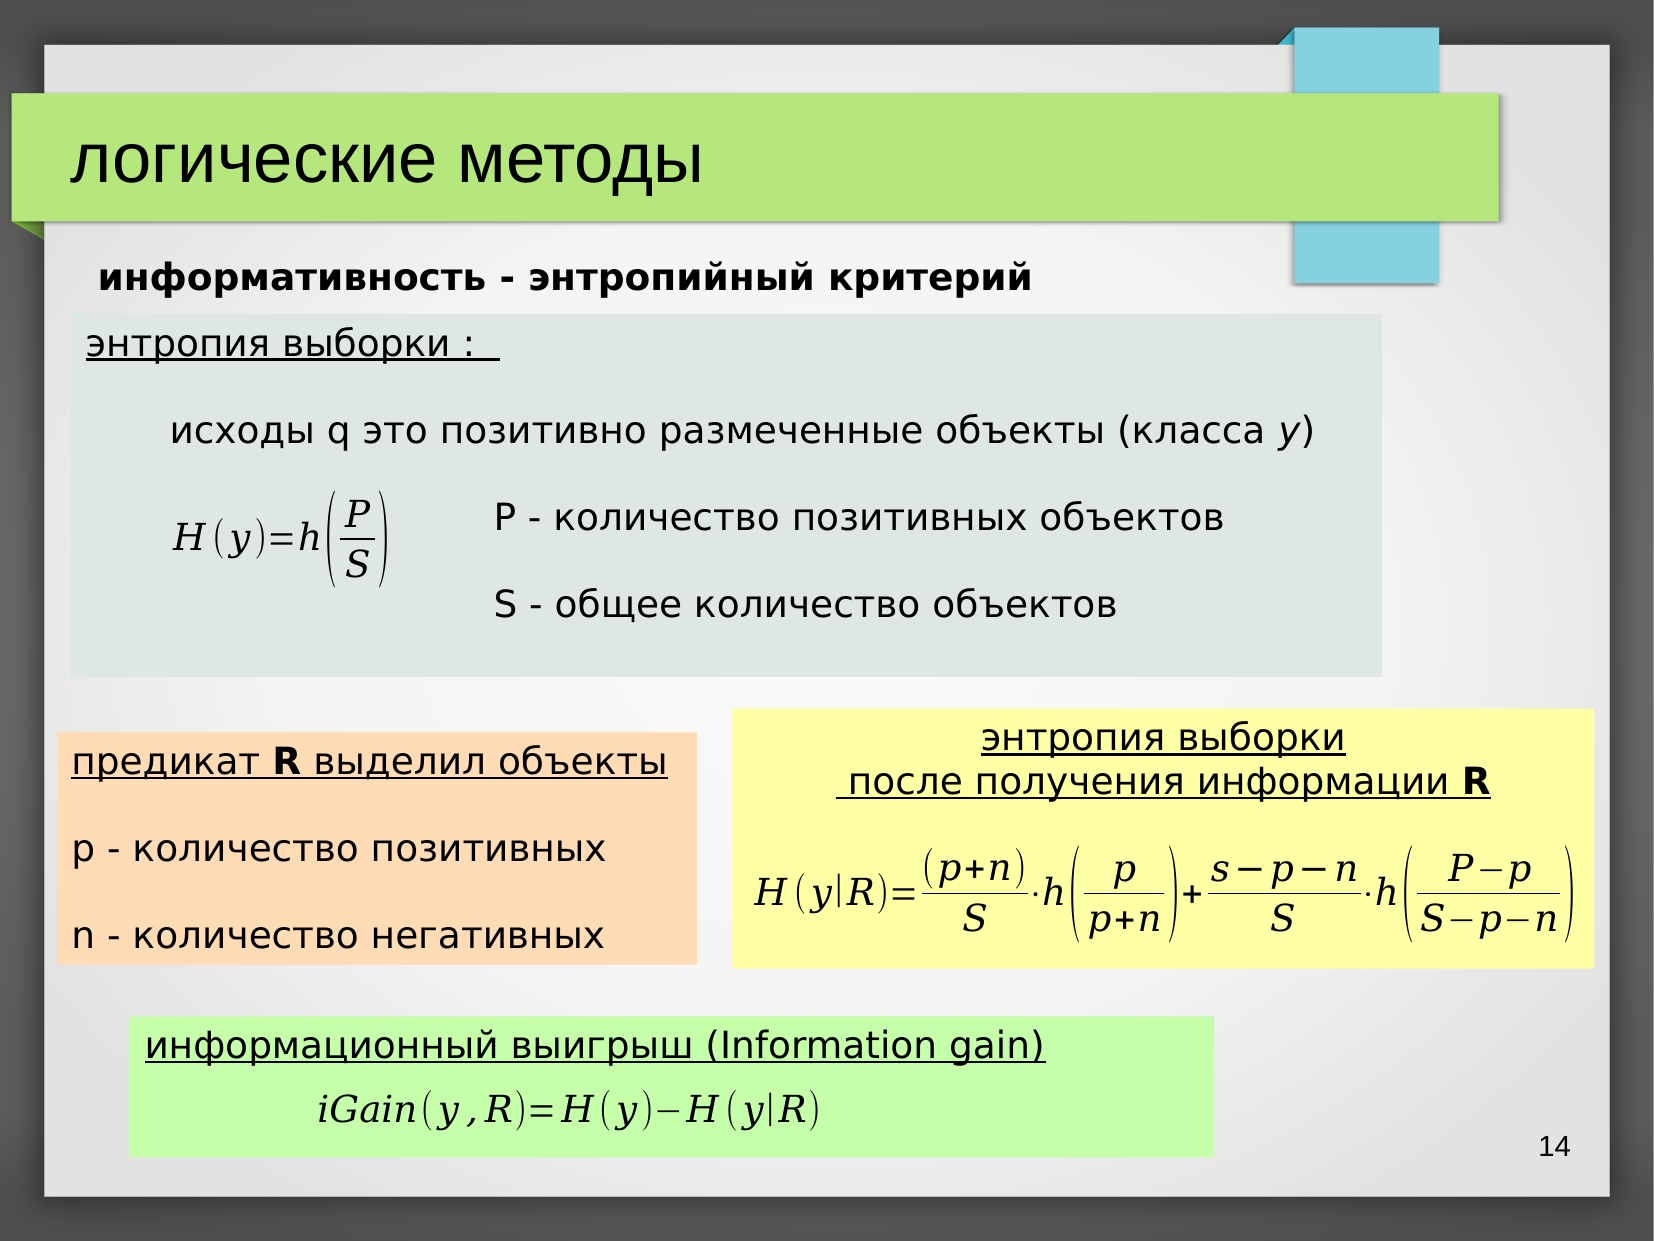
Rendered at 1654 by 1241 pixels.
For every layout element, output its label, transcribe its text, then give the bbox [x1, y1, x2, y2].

title логические методы [70, 118, 1205, 199]
text_box информативность - энтропийный критерий [82, 248, 1099, 309]
text_box энтропия выборки : исходы q это позитивно размеченные объекты (класса y) P - количество позитивных объектов S - общее количество объектов [70, 313, 1382, 677]
chart [746, 842, 1583, 945]
picture [0, 0, 1654, 1241]
text_box предикат R выделил объекты p - количество позитивных n - количество негативных [56, 732, 697, 965]
text_box энтропия выборки после получения информации R [732, 708, 1595, 969]
text_box информационный выигрыш (Information gain) [129, 1016, 1215, 1158]
chart [311, 1088, 827, 1134]
chart [165, 488, 397, 591]
